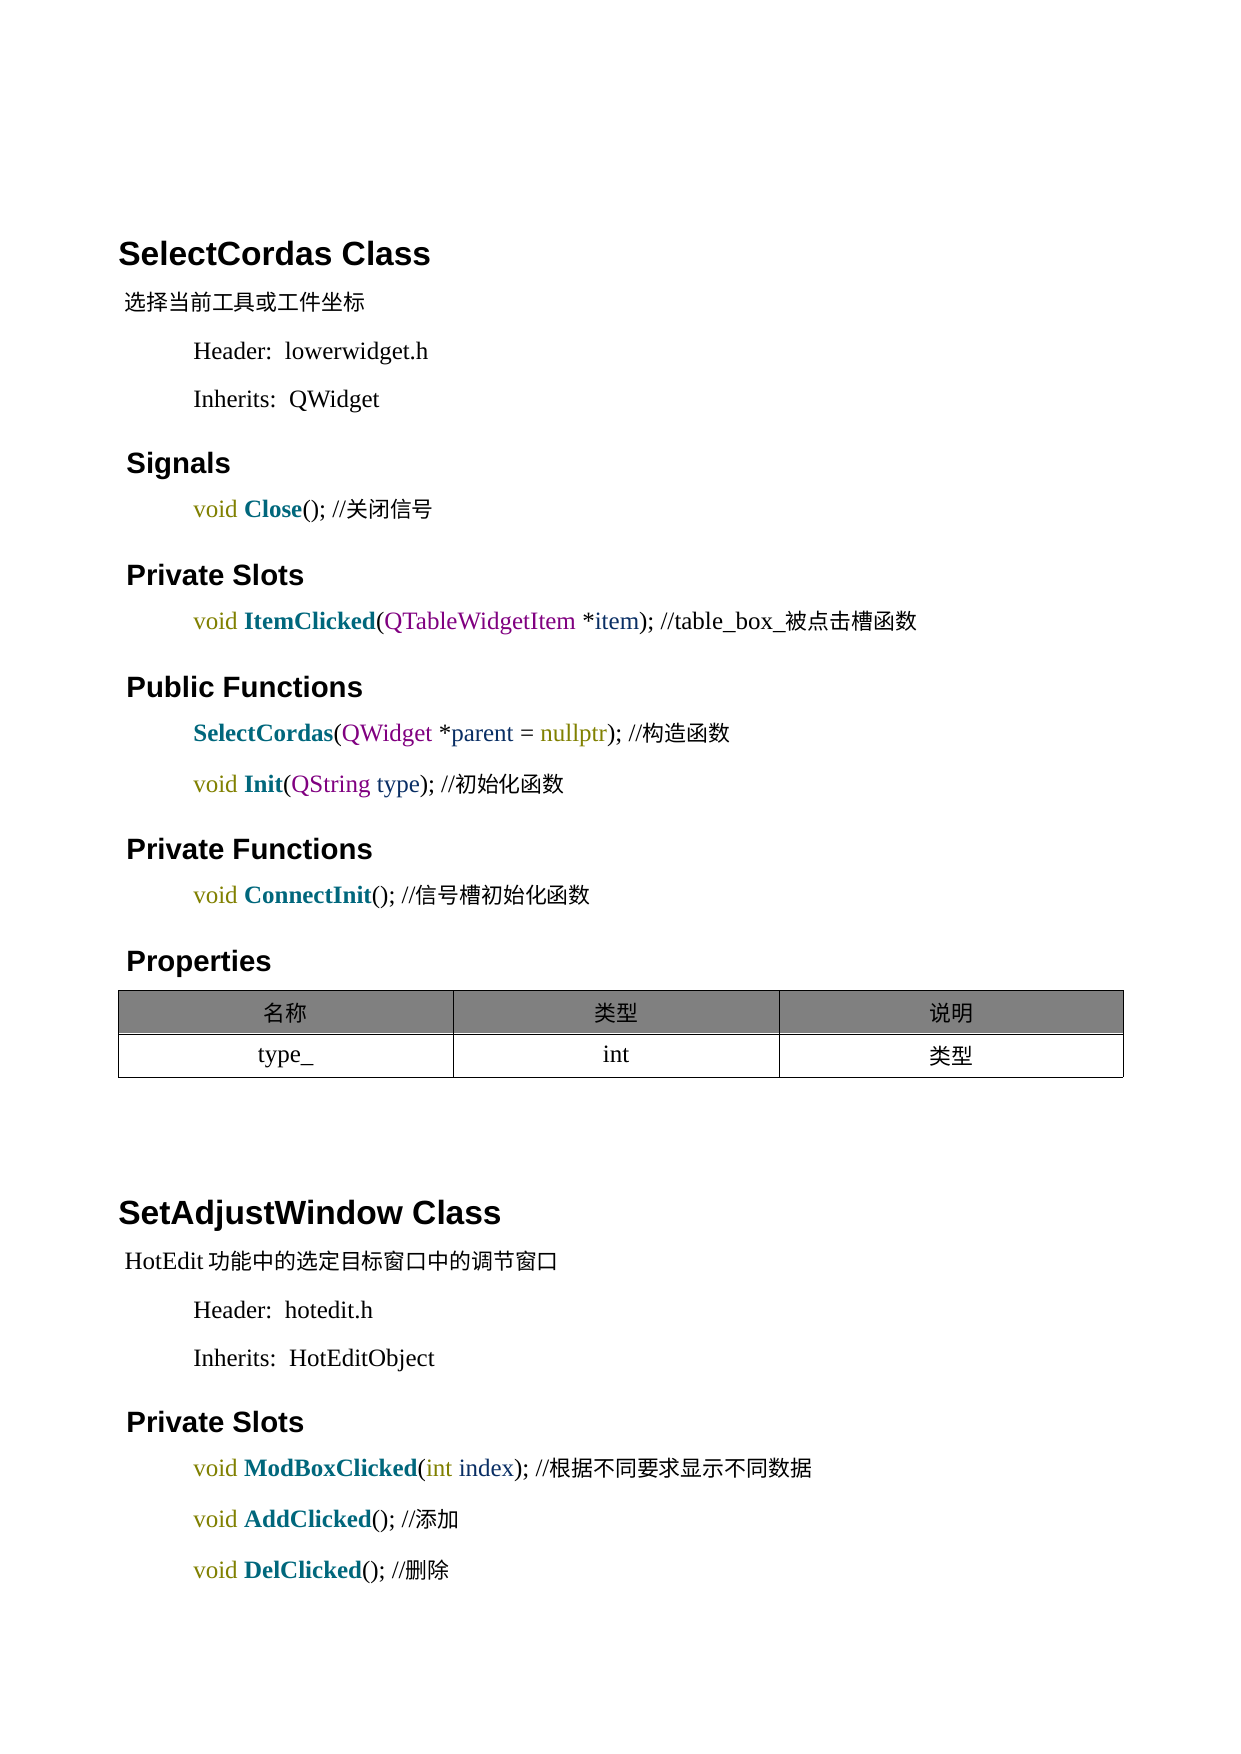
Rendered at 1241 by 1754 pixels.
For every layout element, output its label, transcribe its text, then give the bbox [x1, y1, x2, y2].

text Header: lowerwidget.h [118, 336, 1122, 365]
text Inherits: QWidget [118, 384, 1122, 413]
text void ItemClicked(QTableWidgetItem *item); //table_box_被点击槽函数 [118, 604, 1122, 636]
table_cell 类型 [780, 1035, 1123, 1077]
text void ConnectInit(); //信号槽初始化函数 [118, 878, 1122, 910]
text void Init(QString type); //初始化函数 [118, 767, 1122, 798]
table_cell type_ [119, 1035, 453, 1077]
text Inherits: HotEditObject [118, 1343, 1122, 1371]
subtitle Private Slots [118, 558, 1122, 592]
text SelectCordas(QWidget *parent = nullptr); //构造函数 [118, 716, 1122, 747]
subtitle Private Functions [118, 832, 1122, 866]
table_header 说明 [780, 991, 1123, 1033]
subtitle SelectCordas Class [118, 234, 1122, 273]
text void AddClicked(); //添加 [118, 1502, 1122, 1534]
table_header 类型 [454, 991, 779, 1033]
text 选择当前工具或工件坐标 [118, 285, 1122, 317]
text void DelClicked(); //删除 [118, 1553, 1122, 1584]
subtitle Private Slots [118, 1405, 1122, 1438]
text void ModBoxClicked(int index); //根据不同要求显示不同数据 [118, 1451, 1122, 1483]
text void Close(); //关闭信号 [118, 492, 1122, 524]
subtitle Signals [118, 446, 1122, 480]
subtitle Properties [118, 944, 1122, 978]
table_cell int [454, 1035, 779, 1077]
text Header: hotedit.h [118, 1295, 1122, 1324]
subtitle SetAdjustWindow Class [118, 1193, 1122, 1232]
table_header 名称 [119, 991, 453, 1033]
subtitle Public Functions [118, 669, 1122, 703]
text HotEdit功能中的选定目标窗口中的调节窗口 [118, 1244, 1122, 1276]
